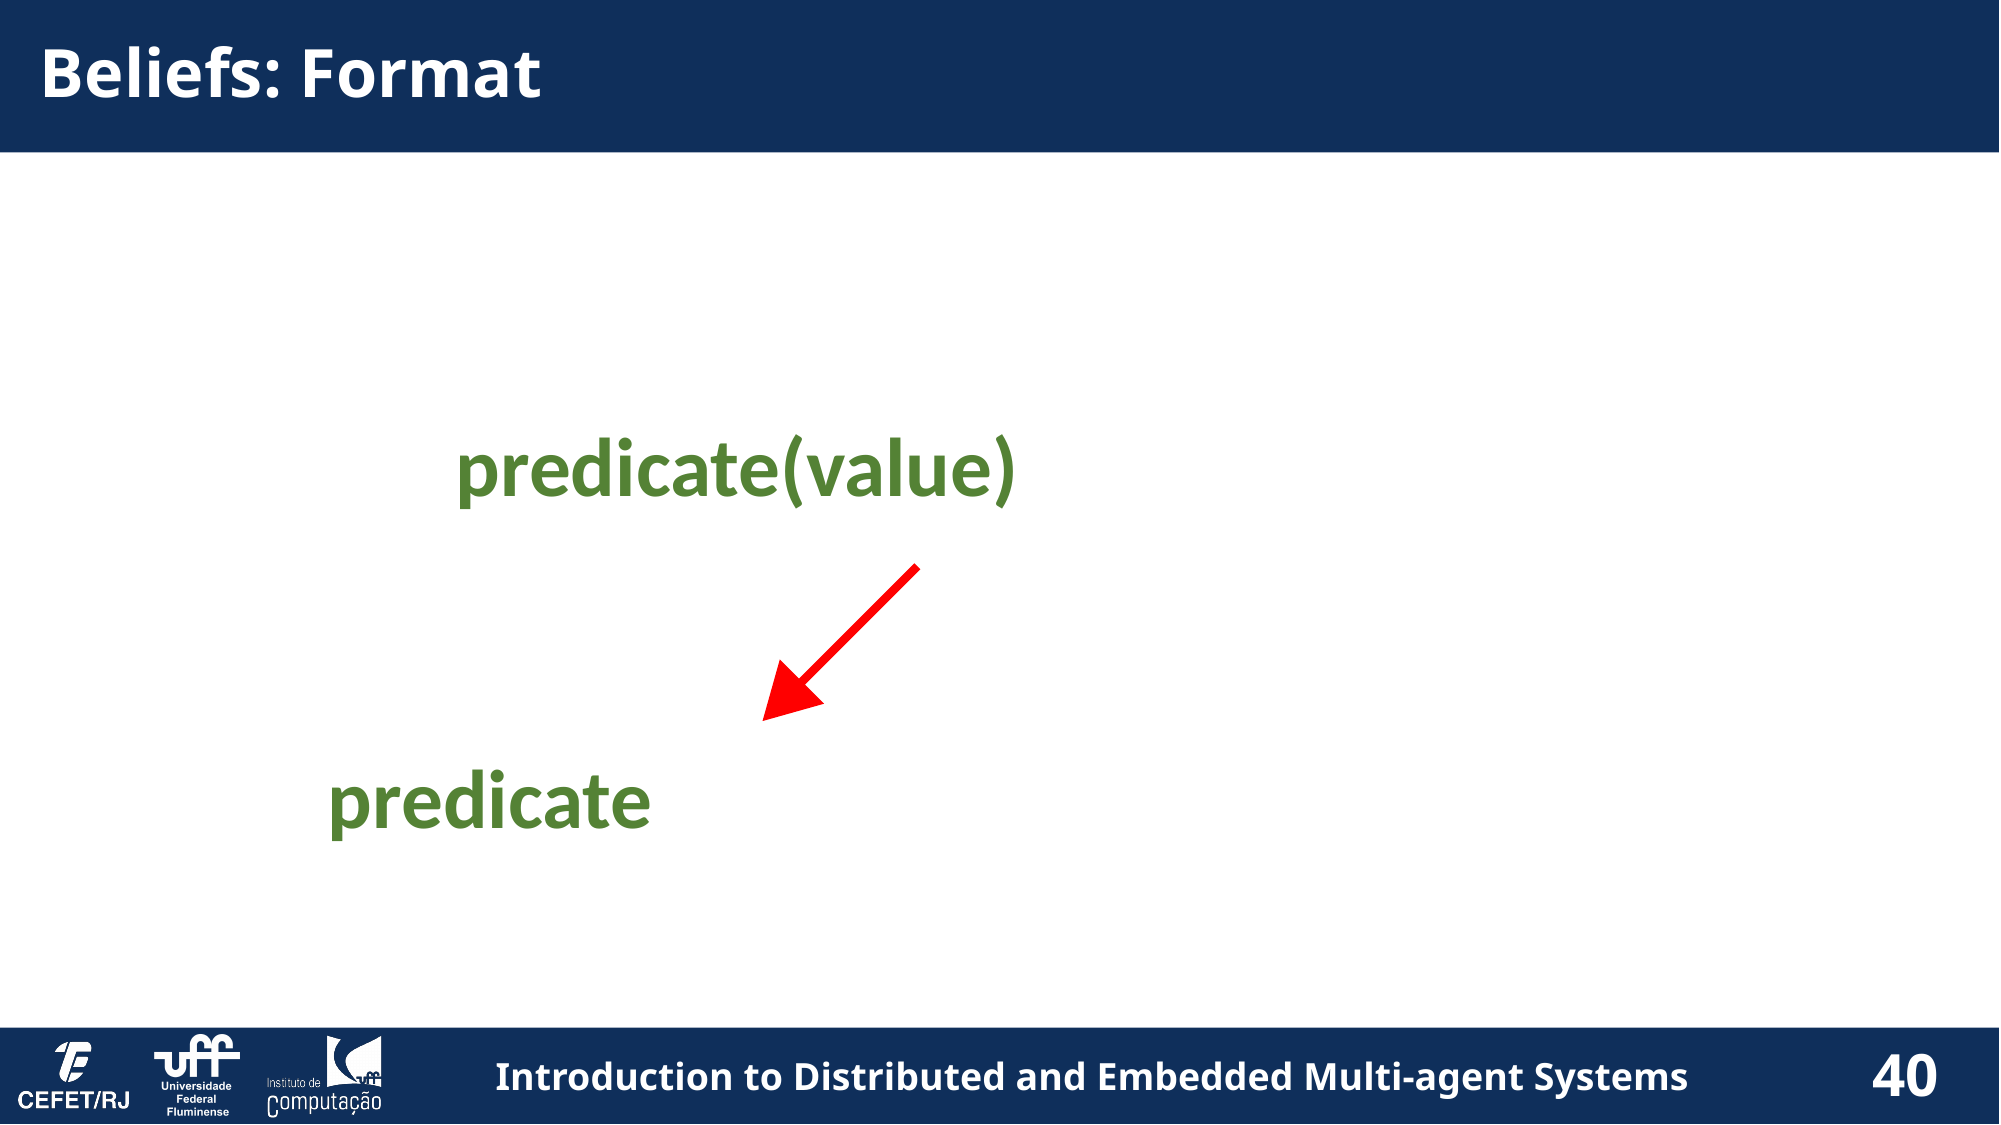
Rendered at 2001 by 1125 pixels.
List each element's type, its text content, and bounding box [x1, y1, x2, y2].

text_box Beliefs: Format [25, 23, 1999, 119]
text_box [762, 563, 921, 722]
picture [153, 1033, 241, 1121]
picture [265, 1033, 383, 1118]
picture [18, 1021, 129, 1125]
text_box predicate(value) [29, 405, 1464, 521]
text_box predicate [312, 738, 850, 947]
